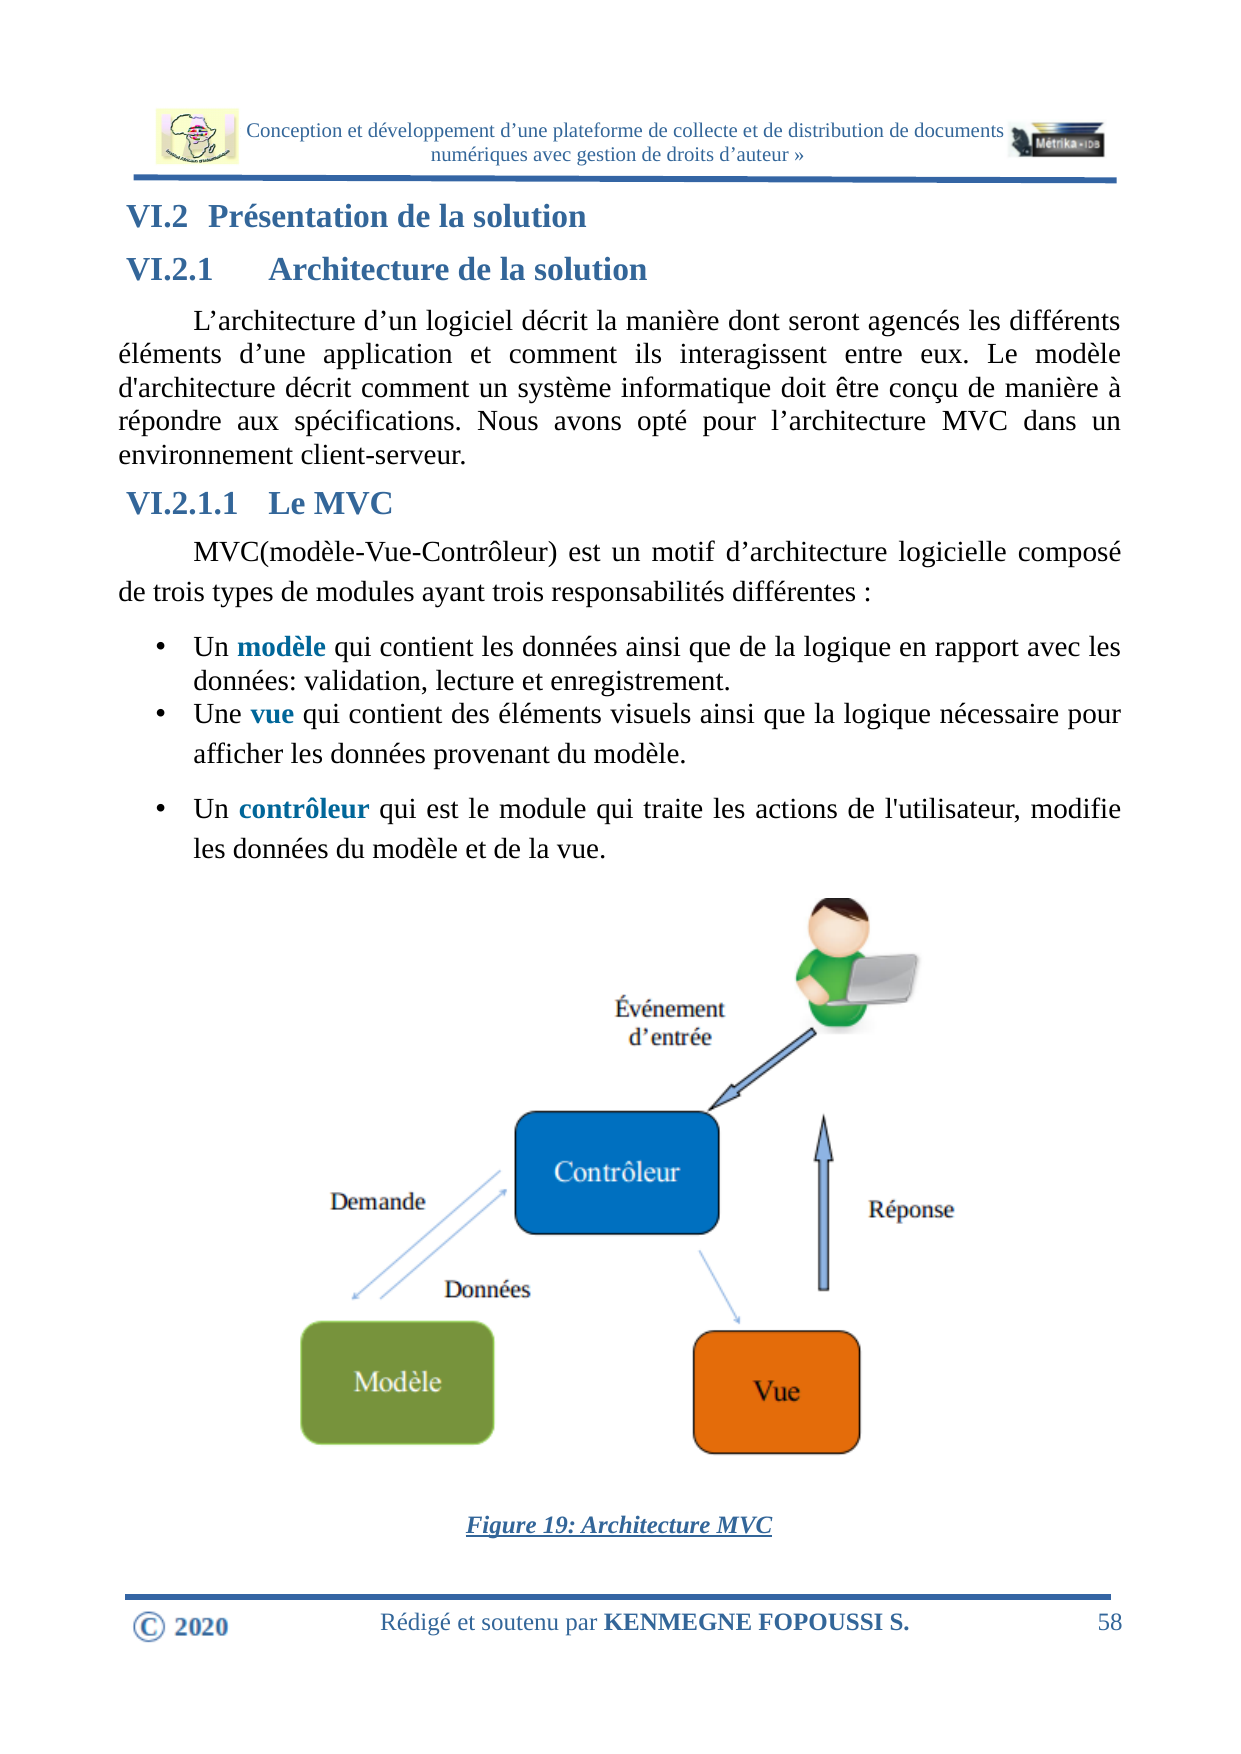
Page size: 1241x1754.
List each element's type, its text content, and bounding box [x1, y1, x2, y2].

text Figure 19: Architecture MVC [274, 1510, 966, 1539]
picture [126, 1604, 231, 1647]
subtitle Architecture de la solution [118, 249, 1122, 288]
list Une vue qui contient des éléments visuels ainsi que la logique nécessaire pour afficher les données provenant du modèle. [156, 696, 1122, 770]
picture [1003, 116, 1109, 160]
picture [154, 107, 241, 166]
picture [274, 898, 967, 1470]
text MVC(modèle-Vue-Contrôleur) est un motif d’architecture logicielle composé de trois types de modules ayant trois responsabilités différentes : [118, 534, 1122, 608]
subtitle Le MVC [118, 483, 1122, 521]
list Un modèle qui contient les données ainsi que de la logique en rapport avec les données: validation, lecture et enregistrement. [156, 629, 1122, 696]
list Un contrôleur qui est le module qui traite les actions de l'utilisateur, modifie les données du modèle et de la vue. [156, 791, 1122, 865]
subtitle Présentation de la solution [118, 196, 1122, 234]
text L’architecture d’un logiciel décrit la manière dont seront agencés les différents éléments d’une application et comment ils interagissent entre eux. Le modèle d'architecture décrit comment un système informatique doit être conçu de manière à répondre aux spécifications. Nous avons opté pour l’architecture MVC dans un environnement client-serveur. [118, 303, 1122, 470]
